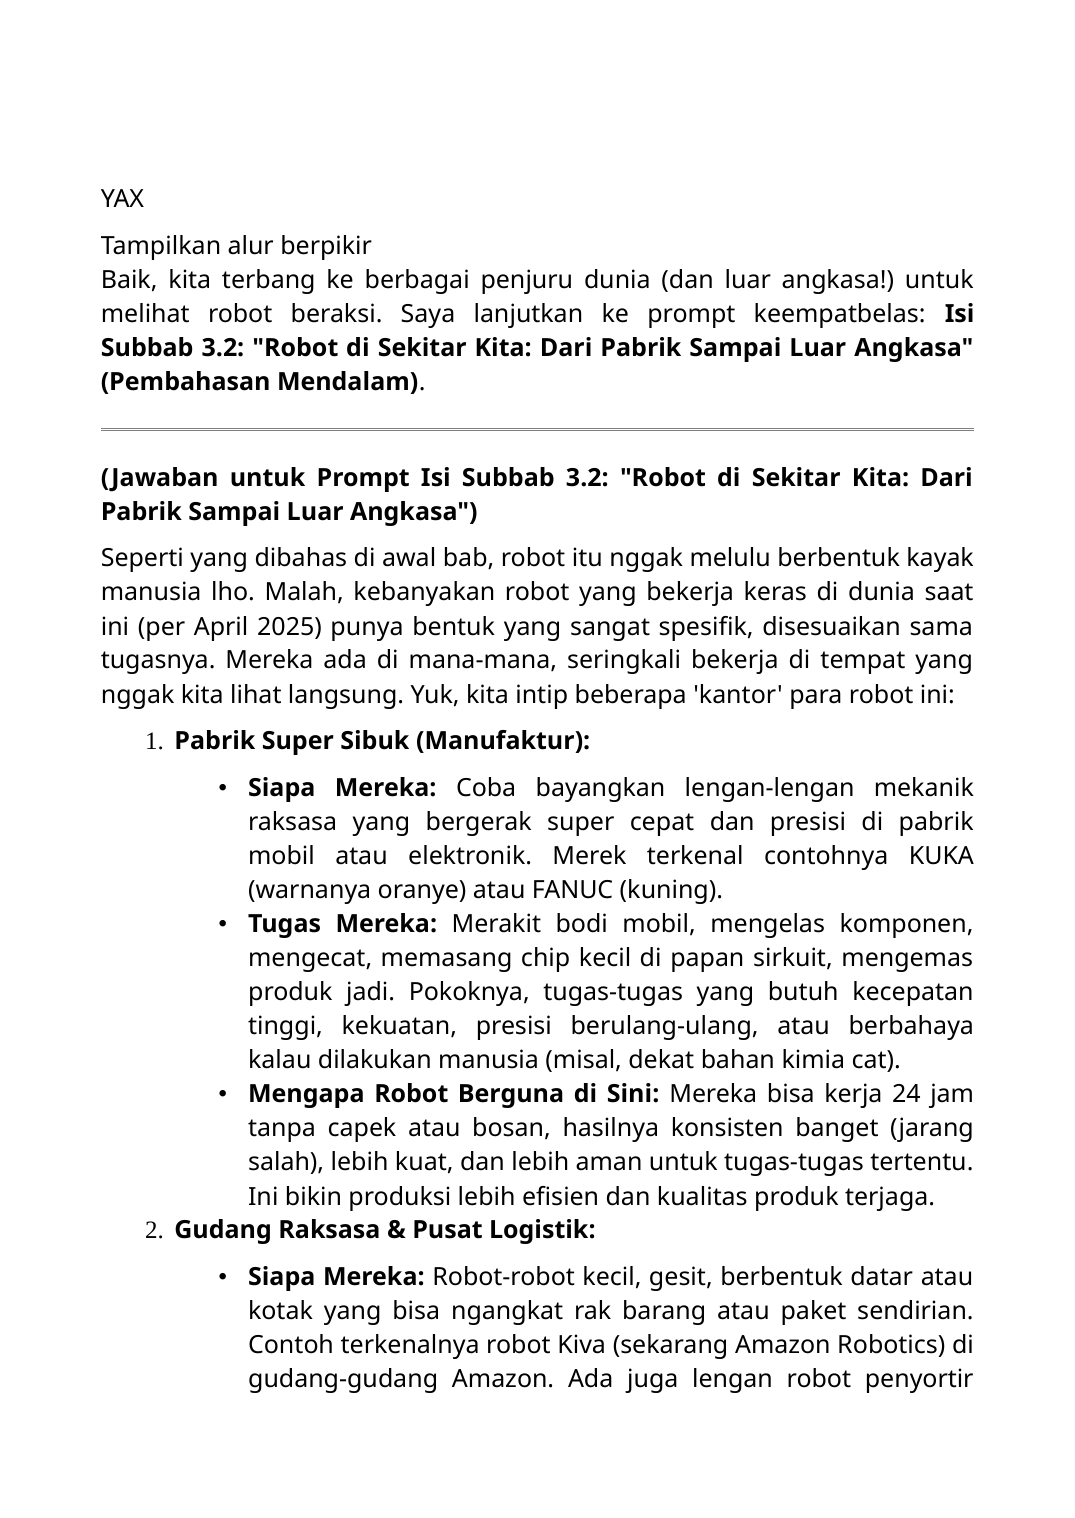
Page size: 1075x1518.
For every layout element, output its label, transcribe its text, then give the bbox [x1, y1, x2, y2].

text YAX [101, 181, 974, 215]
list Tugas Mereka: Merakit bodi mobil, mengelas komponen, mengecat, memasang chip kecil di papan sirkuit, mengemas produk jadi. Pokoknya, tugas-tugas yang butuh kecepatan tinggi, kekuatan, presisi berulang-ulang, atau berbahaya kalau dilakukan manusia (misal, dekat bahan kimia cat). [218, 906, 974, 1076]
text Tampilkan alur berpikir [101, 228, 974, 262]
text Baik, kita terbang ke berbagai penjuru dunia (dan luar angkasa!) untuk melihat robot beraksi. Saya lanjutkan ke prompt keempatbelas: Isi Subbab 3.2: "Robot di Sekitar Kita: Dari Pabrik Sampai Luar Angkasa" (Pembahasan Mendalam). [101, 262, 974, 398]
list Siapa Mereka: Robot-robot kecil, gesit, berbentuk datar atau kotak yang bisa ngangkat rak barang atau paket sendirian. Contoh terkenalnya robot Kiva (sekarang Amazon Robotics) di gudang-gudang Amazon. Ada juga lengan robot penyortir [218, 1259, 974, 1395]
list Pabrik Super Sibuk (Manufaktur): [145, 723, 974, 757]
list Mengapa Robot Berguna di Sini: Mereka bisa kerja 24 jam tanpa capek atau bosan, hasilnya konsisten banget (jarang salah), lebih kuat, dan lebih aman untuk tugas-tugas tertentu. Ini bikin produksi lebih efisien dan kualitas produk terjaga. [218, 1076, 974, 1212]
text (Jawaban untuk Prompt Isi Subbab 3.2: "Robot di Sekitar Kita: Dari Pabrik Sampai Luar Angkasa") [101, 459, 974, 527]
list Siapa Mereka: Coba bayangkan lengan-lengan mekanik raksasa yang bergerak super cepat dan presisi di pabrik mobil atau elektronik. Merek terkenal contohnya KUKA (warnanya oranye) atau FANUC (kuning). [218, 769, 974, 906]
text Seperti yang dibahas di awal bab, robot itu nggak melulu berbentuk kayak manusia lho. Malah, kebanyakan robot yang bekerja keras di dunia saat ini (per April 2025) punya bentuk yang sangat spesifik, disesuaikan sama tugasnya. Mereka ada di mana-mana, seringkali bekerja di tempat yang nggak kita lihat langsung. Yuk, kita intip beberapa 'kantor' para robot ini: [101, 540, 974, 710]
list Gudang Raksasa & Pusat Logistik: [145, 1212, 974, 1246]
